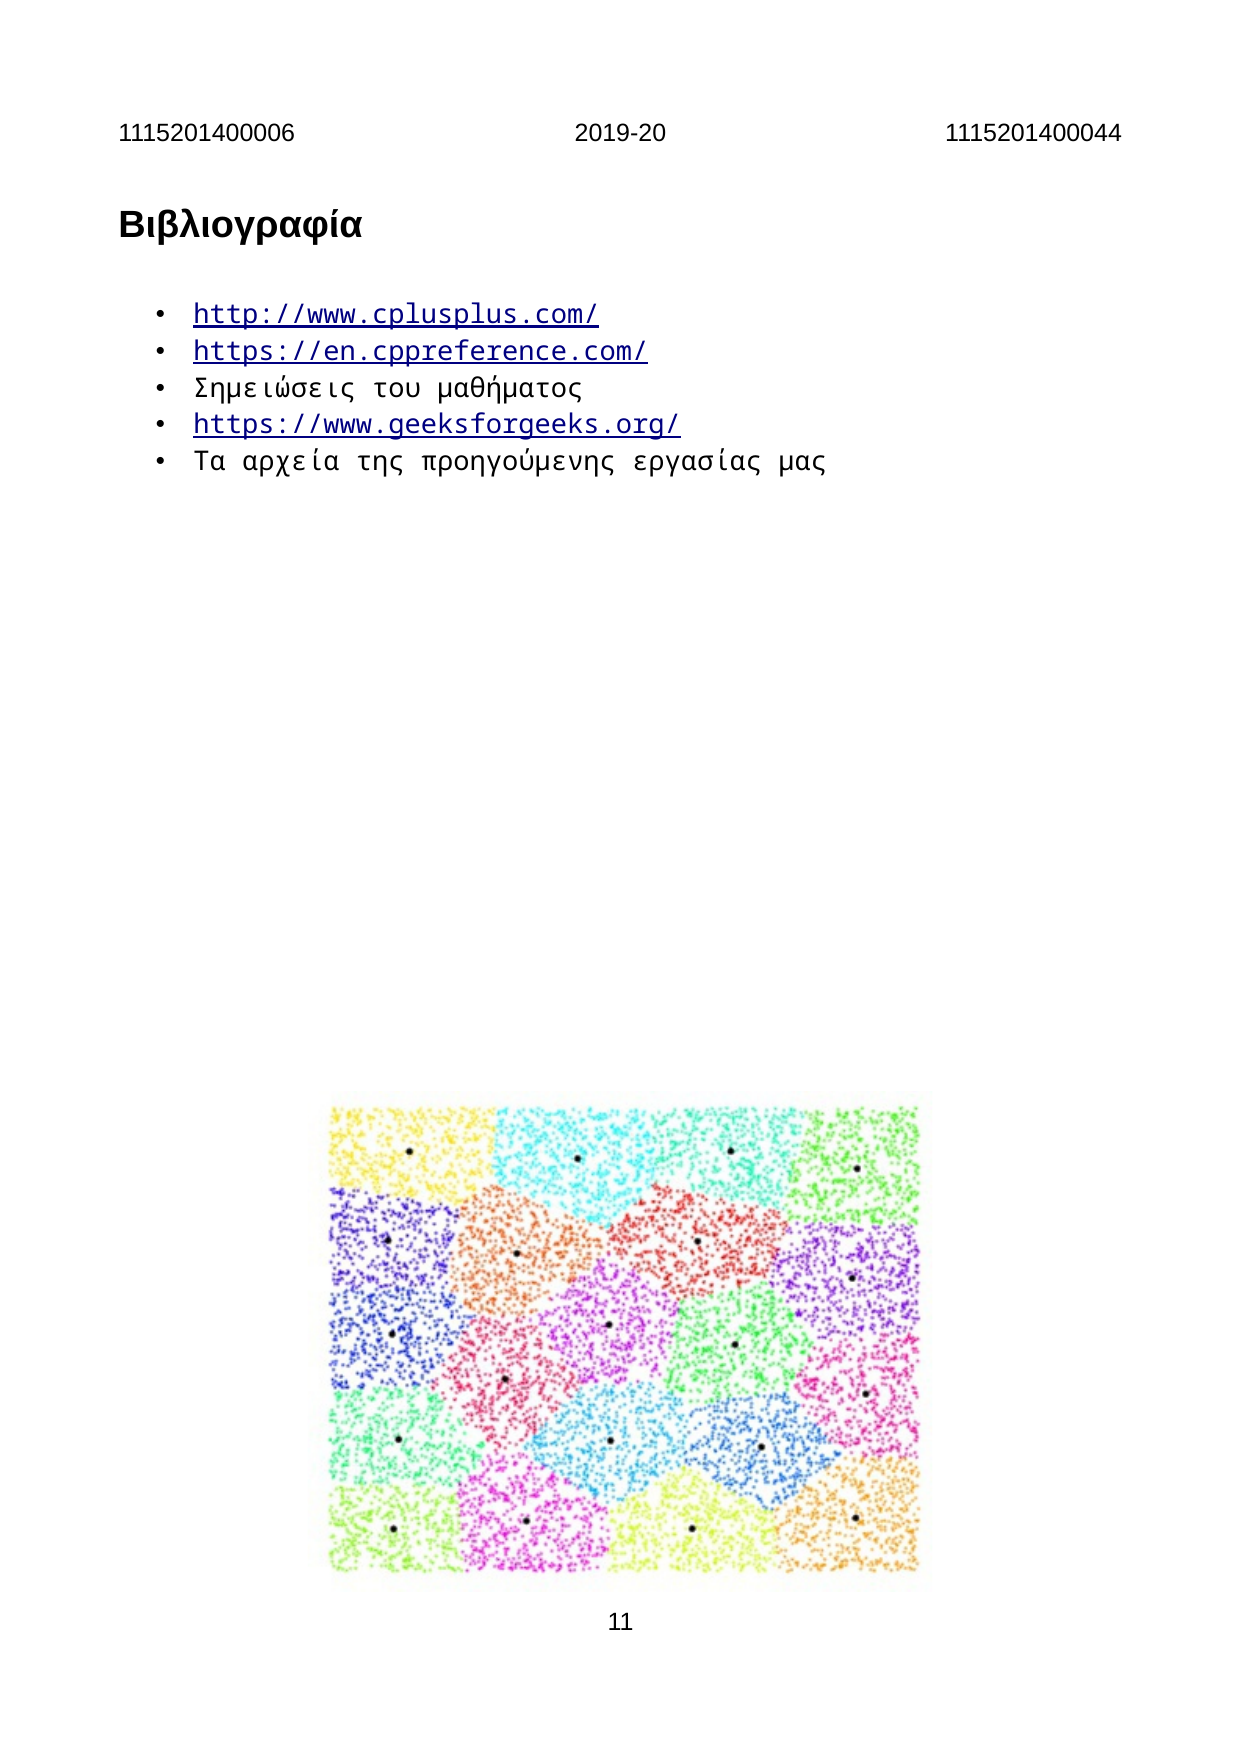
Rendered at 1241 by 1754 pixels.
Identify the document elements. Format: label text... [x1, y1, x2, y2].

list https://www.geeksforgeeks.org/ [156, 405, 1122, 442]
list http://www.cplusplus.com/ [156, 294, 1122, 331]
list Σημειώσεις του μαθήματος [156, 368, 1122, 405]
list Τα αρχεία της προηγούμενης εργασίας μας [156, 442, 1122, 479]
list https://en.cppreference.com/ [156, 331, 1122, 368]
picture [307, 1091, 933, 1592]
subtitle Βιβλιογραφία [118, 201, 1122, 245]
